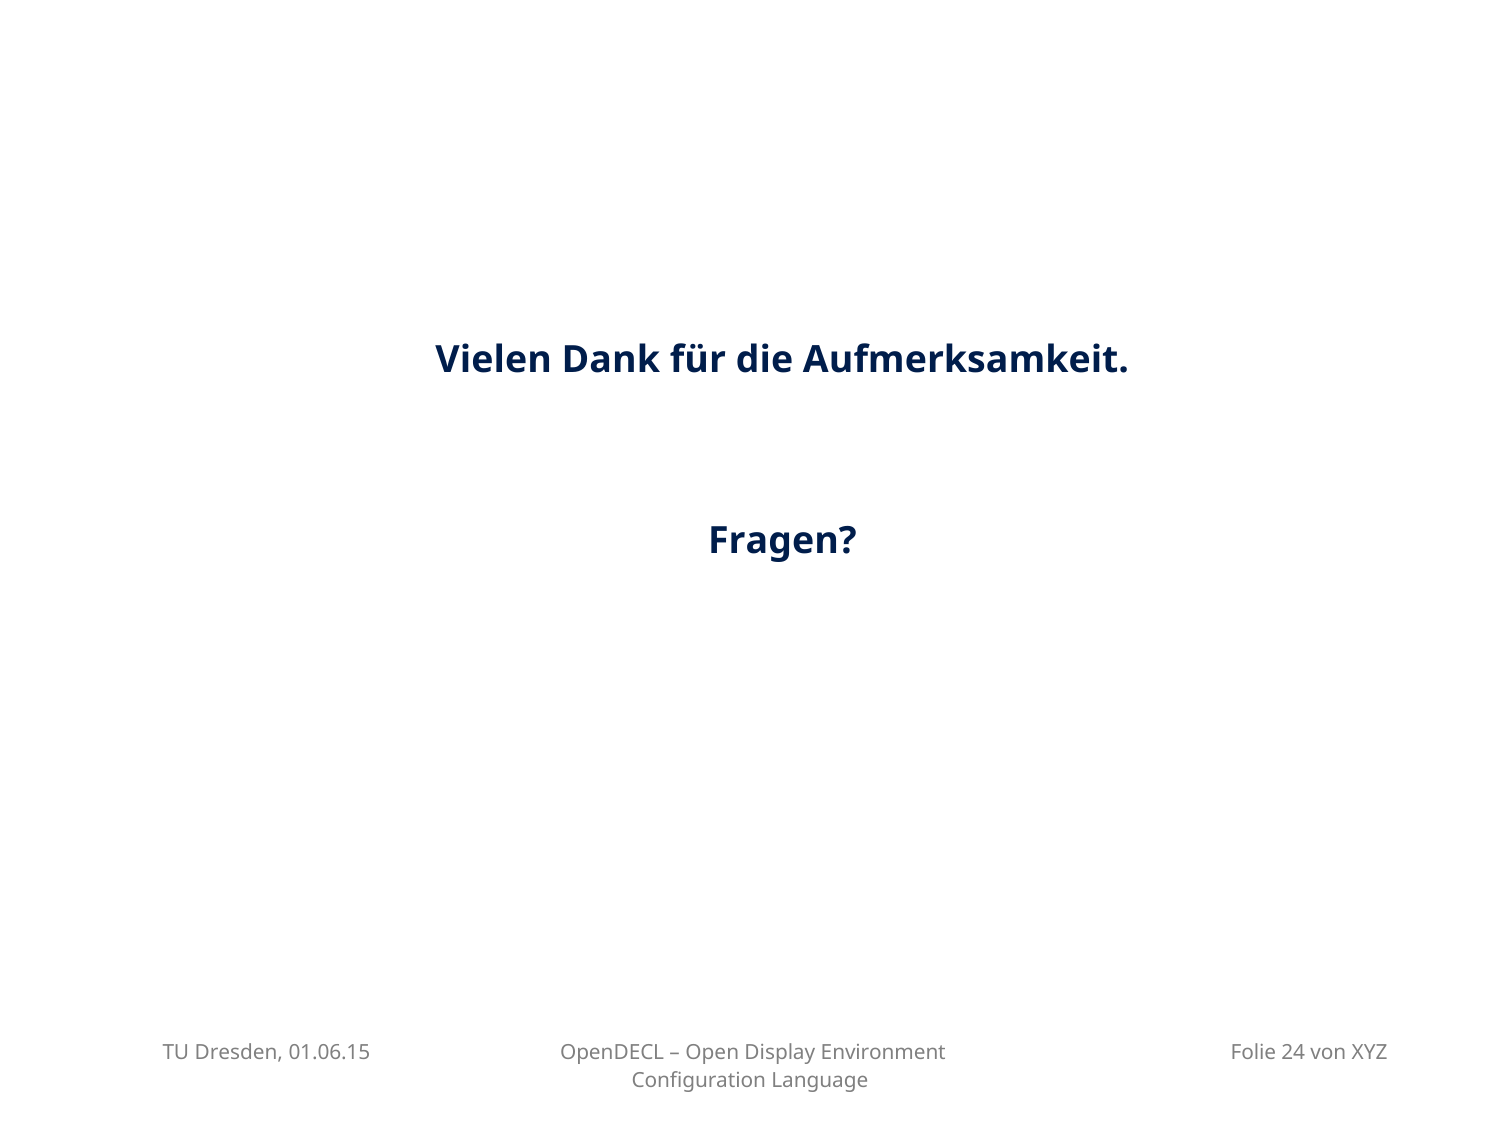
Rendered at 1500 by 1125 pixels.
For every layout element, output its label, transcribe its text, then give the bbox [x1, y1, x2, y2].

list Vielen Dank für die Aufmerksamkeit. Fragen? [162, 324, 1418, 900]
